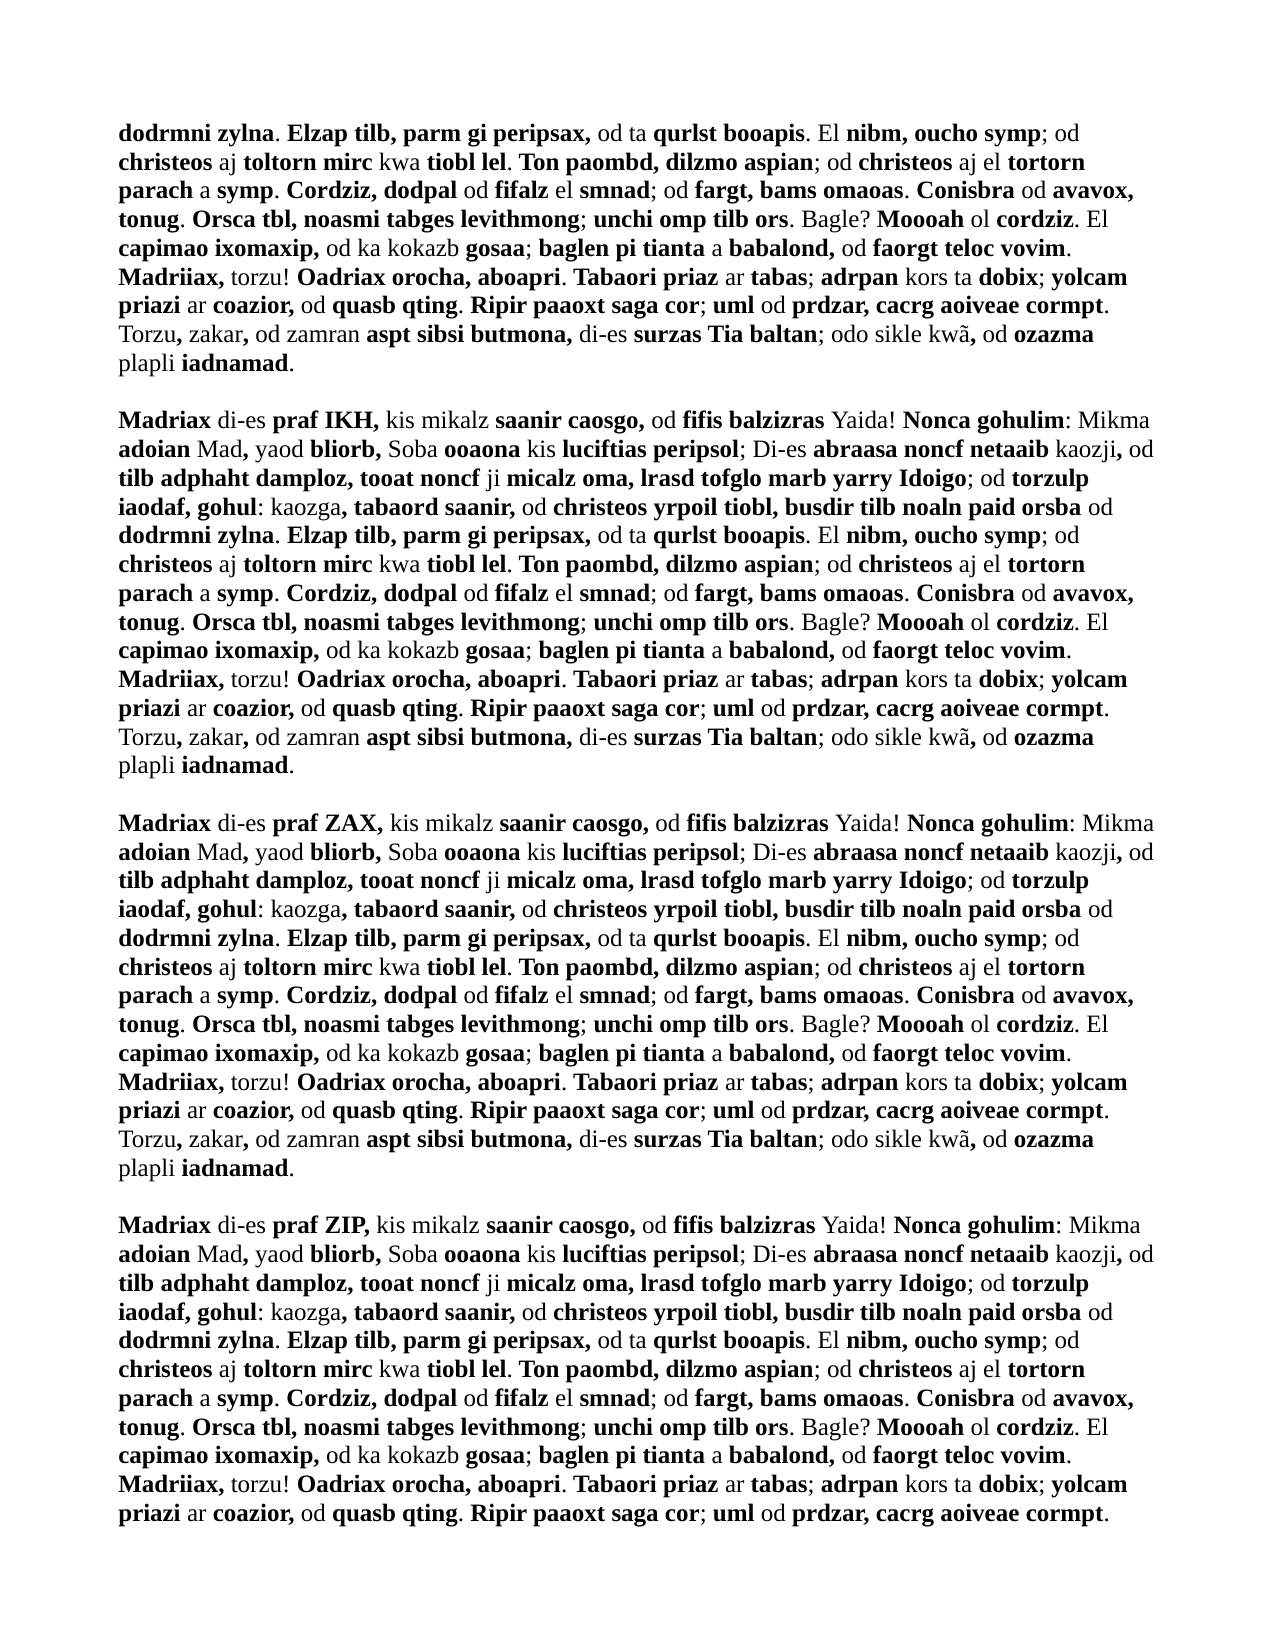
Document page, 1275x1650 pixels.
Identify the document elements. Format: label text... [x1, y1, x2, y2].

text Madriax di-es praf ZAX, kis mikalz saanir caosgo, od fifis balzizras Yaida! Nonca gohulim: Mikma adoian Mad, yaod bliorb, Soba ooaona kis luciftias peripsol; Di-es abraasa noncf netaaib kaozji, od tilb adphaht damploz, tooat noncf ji micalz oma, lrasd tofglo marb yarry Idoigo; od torzulp iaodaf, gohul: kaozga, tabaord saanir, od christeos yrpoil tiobl, busdir tilb noaln paid orsba od dodrmni zylna. Elzap tilb, parm gi peripsax, od ta qurlst booapis. El nibm, oucho symp; od christeos aj toltorn mirc kwa tiobl lel. Ton paombd, dilzmo aspian; od christeos aj el tortorn parach a symp. Cordziz, dodpal od fifalz el smnad; od fargt, bams omaoas. Conisbra od avavox, tonug. Orsca tbl, noasmi tabges levithmong; unchi omp tilb ors. Bagle? Moooah ol cordziz. El capimao ixomaxip, od ka kokazb gosaa; baglen pi tianta a babalond, od faorgt teloc vovim. Madriiax, torzu! Oadriax orocha, aboapri. Tabaori priaz ar tabas; adrpan kors ta dobix; yolcam priazi ar coazior, od quasb qting. Ripir paaoxt saga cor; uml od prdzar, cacrg aoiveae cormpt. Torzu, zakar, od zamran aspt sibsi butmona, di-es surzas Tia baltan; odo sikle kwã, od ozazma plapli iadnamad. [118, 808, 1157, 1182]
text Madriax di-es praf IKH, kis mikalz saanir caosgo, od fifis balzizras Yaida! Nonca gohulim: Mikma adoian Mad, yaod bliorb, Soba ooaona kis luciftias peripsol; Di-es abraasa noncf netaaib kaozji, od tilb adphaht damploz, tooat noncf ji micalz oma, lrasd tofglo marb yarry Idoigo; od torzulp iaodaf, gohul: kaozga, tabaord saanir, od christeos yrpoil tiobl, busdir tilb noaln paid orsba od dodrmni zylna. Elzap tilb, parm gi peripsax, od ta qurlst booapis. El nibm, oucho symp; od christeos aj toltorn mirc kwa tiobl lel. Ton paombd, dilzmo aspian; od christeos aj el tortorn parach a symp. Cordziz, dodpal od fifalz el smnad; od fargt, bams omaoas. Conisbra od avavox, tonug. Orsca tbl, noasmi tabges levithmong; unchi omp tilb ors. Bagle? Moooah ol cordziz. El capimao ixomaxip, od ka kokazb gosaa; baglen pi tianta a babalond, od faorgt teloc vovim. Madriiax, torzu! Oadriax orocha, aboapri. Tabaori priaz ar tabas; adrpan kors ta dobix; yolcam priazi ar coazior, od quasb qting. Ripir paaoxt saga cor; uml od prdzar, cacrg aoiveae cormpt. Torzu, zakar, od zamran aspt sibsi butmona, di-es surzas Tia baltan; odo sikle kwã, od ozazma plapli iadnamad. [118, 406, 1157, 779]
text dodrmni zylna. Elzap tilb, parm gi peripsax, od ta qurlst booapis. El nibm, oucho symp; od christeos aj toltorn mirc kwa tiobl lel. Ton paombd, dilzmo aspian; od christeos aj el tortorn parach a symp. Cordziz, dodpal od fifalz el smnad; od fargt, bams omaoas. Conisbra od avavox, tonug. Orsca tbl, noasmi tabges levithmong; unchi omp tilb ors. Bagle? Moooah ol cordziz. El capimao ixomaxip, od ka kokazb gosaa; baglen pi tianta a babalond, od faorgt teloc vovim. Madriiax, torzu! Oadriax orocha, aboapri. Tabaori priaz ar tabas; adrpan kors ta dobix; yolcam priazi ar coazior, od quasb qting. Ripir paaoxt saga cor; uml od prdzar, cacrg aoiveae cormpt. Torzu, zakar, od zamran aspt sibsi butmona, di-es surzas Tia baltan; odo sikle kwã, od ozazma plapli iadnamad. [118, 118, 1157, 377]
text Madriax di-es praf ZIP, kis mikalz saanir caosgo, od fifis balzizras Yaida! Nonca gohulim: Mikma adoian Mad, yaod bliorb, Soba ooaona kis luciftias peripsol; Di-es abraasa noncf netaaib kaozji, od tilb adphaht damploz, tooat noncf ji micalz oma, lrasd tofglo marb yarry Idoigo; od torzulp iaodaf, gohul: kaozga, tabaord saanir, od christeos yrpoil tiobl, busdir tilb noaln paid orsba od dodrmni zylna. Elzap tilb, parm gi peripsax, od ta qurlst booapis. El nibm, oucho symp; od christeos aj toltorn mirc kwa tiobl lel. Ton paombd, dilzmo aspian; od christeos aj el tortorn parach a symp. Cordziz, dodpal od fifalz el smnad; od fargt, bams omaoas. Conisbra od avavox, tonug. Orsca tbl, noasmi tabges levithmong; unchi omp tilb ors. Bagle? Moooah ol cordziz. El capimao ixomaxip, od ka kokazb gosaa; baglen pi tianta a babalond, od faorgt teloc vovim. Madriiax, torzu! Oadriax orocha, aboapri. Tabaori priaz ar tabas; adrpan kors ta dobix; yolcam priazi ar coazior, od quasb qting. Ripir paaoxt saga cor; uml od prdzar, cacrg aoiveae cormpt. [118, 1211, 1157, 1527]
